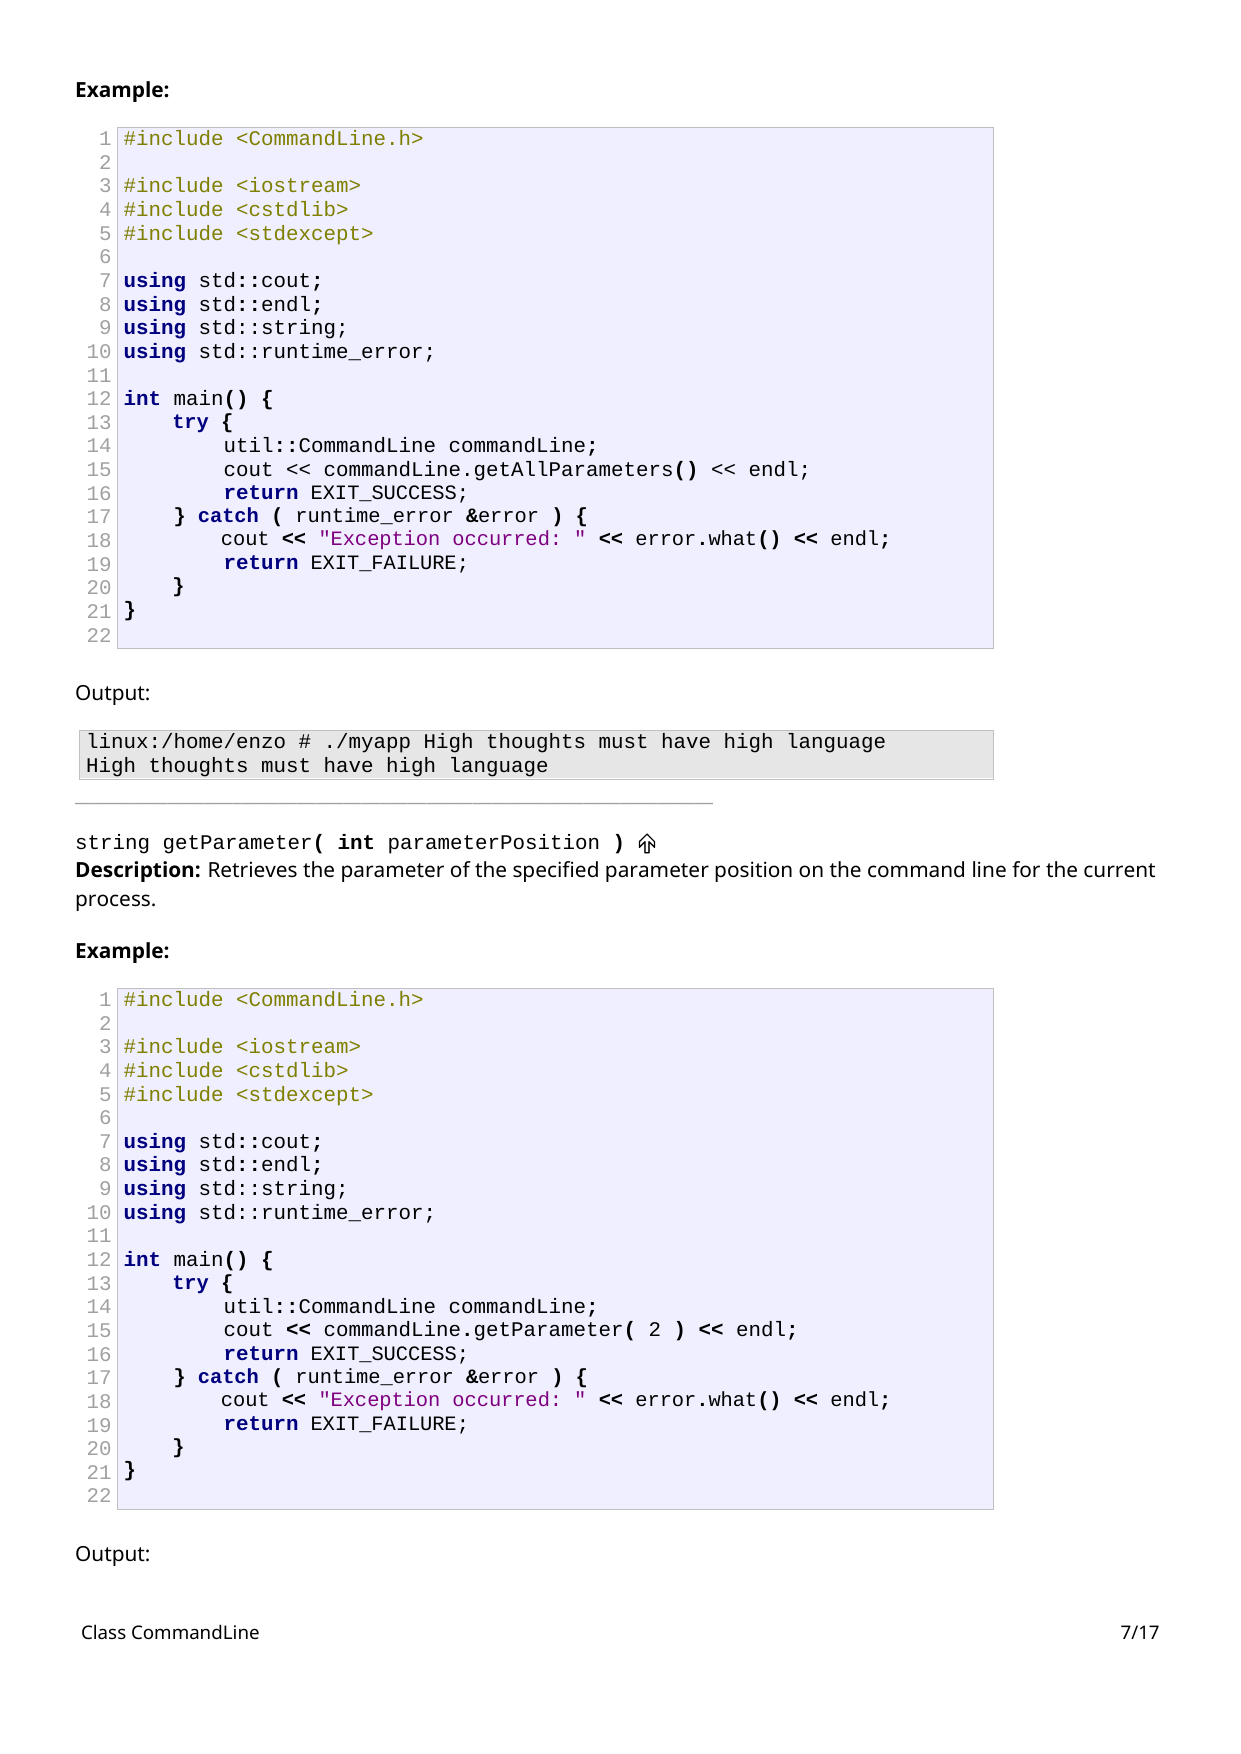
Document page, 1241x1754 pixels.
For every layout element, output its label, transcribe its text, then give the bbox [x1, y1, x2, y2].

table_header #include <CommandLine.h> #include <iostream> #include <cstdlib> #include <stdexcept> using std::cout; using std::endl; using std::string; using std::runtime_error; int main() { try { util::CommandLine commandLine; cout << commandLine.getParameter( 2 ) << endl; return EXIT_SUCCESS; } catch ( runtime_error &error ) { cout << "Exception occurred: " << error.what() << endl; return EXIT_FAILURE; } } [118, 989, 993, 1509]
text Example: [75, 75, 1165, 103]
text string getParameter( int parameterPosition )  [75, 832, 1165, 855]
table_header linux:/home/enzo # ./myapp High thoughts must have high language High thoughts must have high language [80, 731, 993, 778]
text Output: [75, 678, 1165, 707]
table_header 1 2 3 4 5 6 7 8 9 10 11 12 13 14 15 16 17 18 19 20 21 22 [80, 127, 117, 648]
table_header #include <CommandLine.h> #include <iostream> #include <cstdlib> #include <stdexcept> using std::cout; using std::endl; using std::string; using std::runtime_error; int main() { try { util::CommandLine commandLine; cout << commandLine.getAllParameters() << endl; return EXIT_SUCCESS; } catch ( runtime_error &error ) { cout << "Exception occurred: " << error.what() << endl; return EXIT_FAILURE; } } [118, 128, 993, 648]
text _____________________________________________________________________ [75, 779, 1165, 808]
text Description: Retrieves the parameter of the specified parameter position on the command line for the current process. [75, 855, 1165, 912]
text Example: [75, 936, 1165, 964]
table_header 1 2 3 4 5 6 7 8 9 10 11 12 13 14 15 16 17 18 19 20 21 22 [80, 988, 117, 1509]
text Output: [75, 1539, 1165, 1567]
